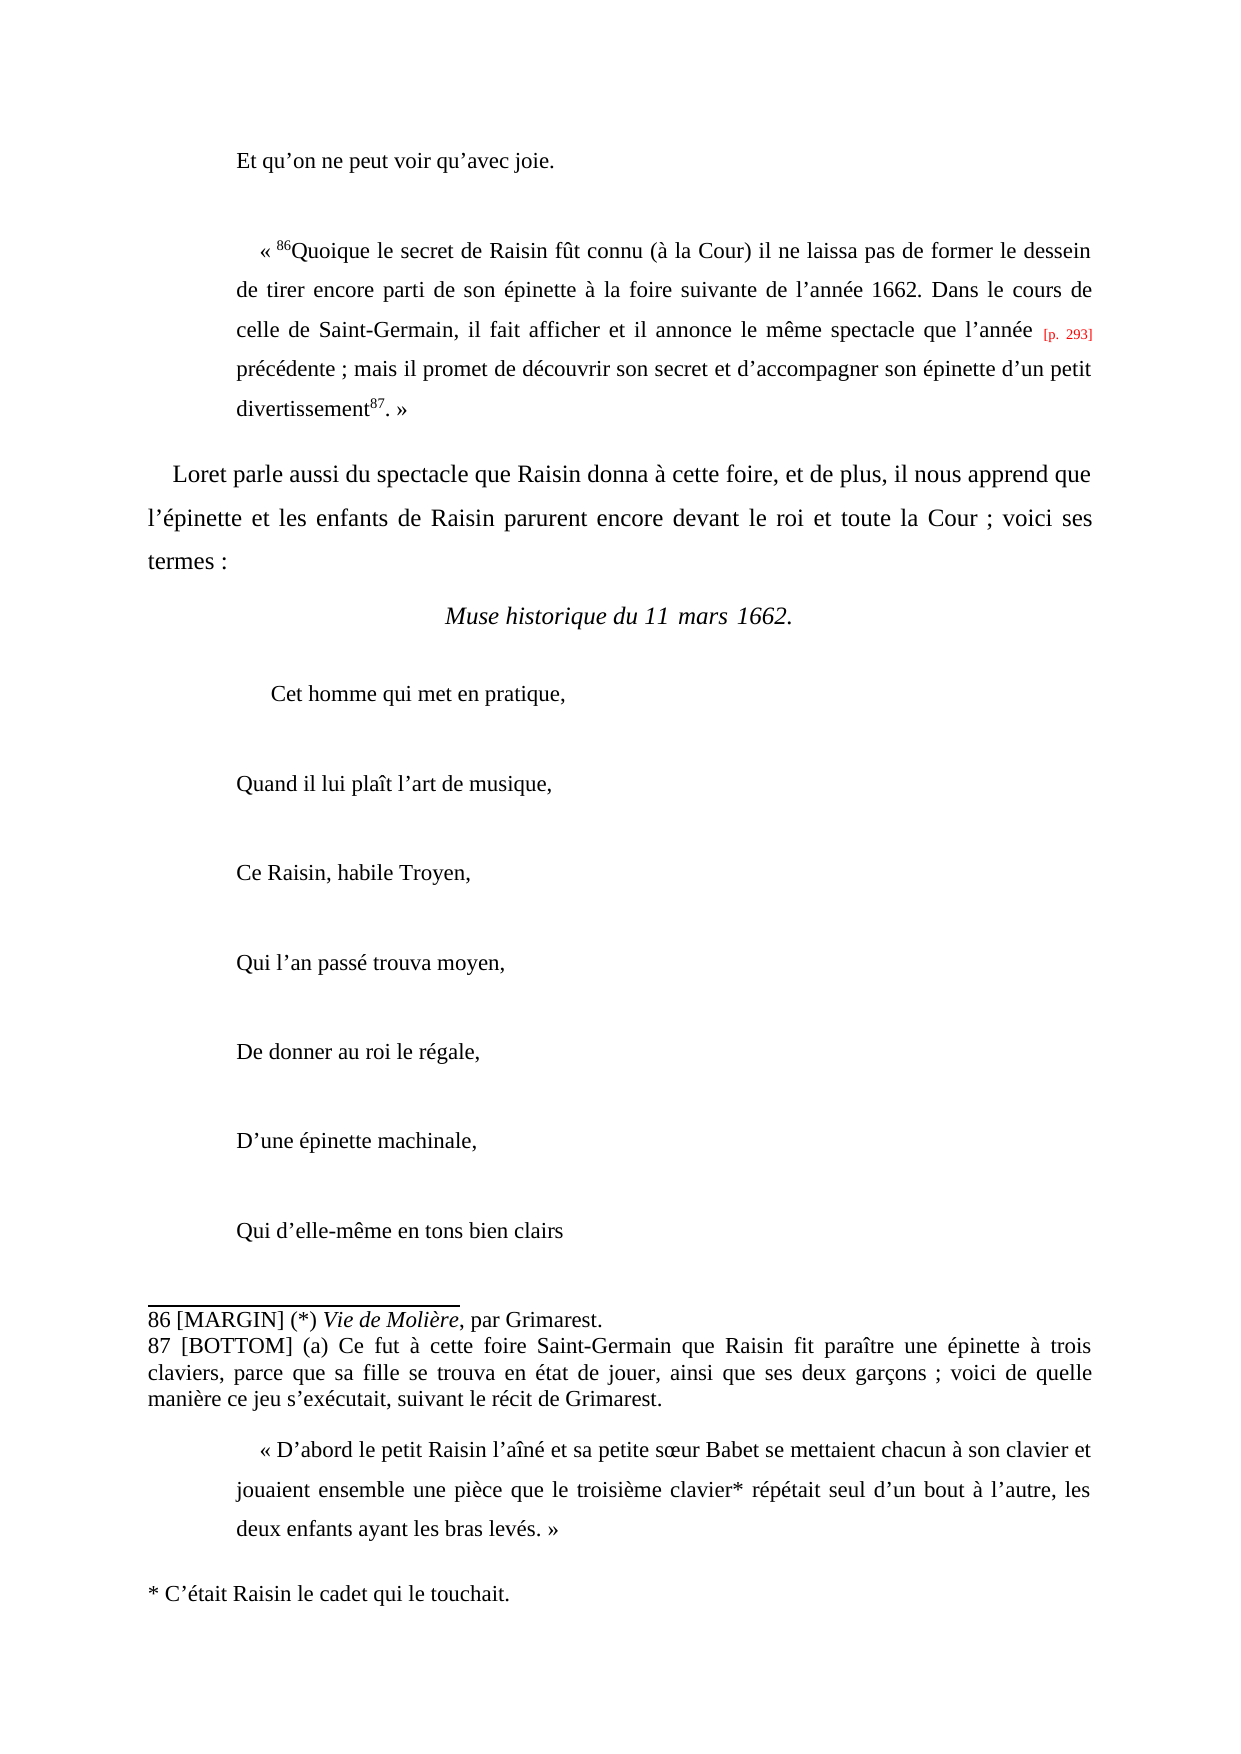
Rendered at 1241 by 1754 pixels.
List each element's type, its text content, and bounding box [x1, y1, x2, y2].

text De donner au roi le régale, [236, 1038, 1093, 1064]
text « Quoique le secret de Raisin fût connu (à la Cour) il ne laissa pas de former le dessein de tirer encore parti de son épinette à la foire suivante de l’année 1662. Dans le cours de celle de Saint-Germain, il fait afficher et il annonce le même spectacle que l’année [p. 293] précédente ; mais il promet de découvrir son secret et d’accompagner son épinette d’un petit divertissement. » [236, 237, 1093, 421]
text [BOTTOM] (a) Ce fut à cette foire Saint-Germain que Raisin fit paraître une épinette à trois claviers, parce que sa fille se trouva en état de jouer, ainsi que ses deux garçons ; voici de quelle manière ce jeu s’exécutait, suivant le récit de Grimarest. [148, 1332, 1093, 1412]
text « D’abord le petit Raisin l’aîné et sa petite sœur Babet se mettaient chacun à son clavier et jouaient ensemble une pièce que le troisième clavier* répétait seul d’un bout à l’autre, les deux enfants ayant les bras levés. » [236, 1437, 1093, 1542]
text D’une épinette machinale, [236, 1128, 1093, 1154]
text * C’était Raisin le cadet qui le touchait. [148, 1580, 1093, 1606]
text Qui l’an passé trouva moyen, [236, 949, 1093, 975]
text Ce Raisin, habile Troyen, [236, 859, 1093, 886]
text Et qu’on ne peut voir qu’avec joie. [236, 148, 1093, 174]
text Quand il lui plaît l’art de musique, [236, 770, 1093, 796]
text [MARGIN] (*) Vie de Molière, par Grimarest. [148, 1306, 1093, 1332]
text Muse historique du 11 mars 1662. [148, 601, 1093, 630]
text Cet homme qui met en pratique, [236, 680, 1093, 707]
text Qui d’elle-même en tons bien clairs [236, 1217, 1093, 1243]
text Loret parle aussi du spectacle que Raisin donna à cette foire, et de plus, il nous apprend que l’épinette et les enfants de Raisin parurent encore devant le roi et toute la Cour ; voici ses termes : [148, 459, 1093, 574]
